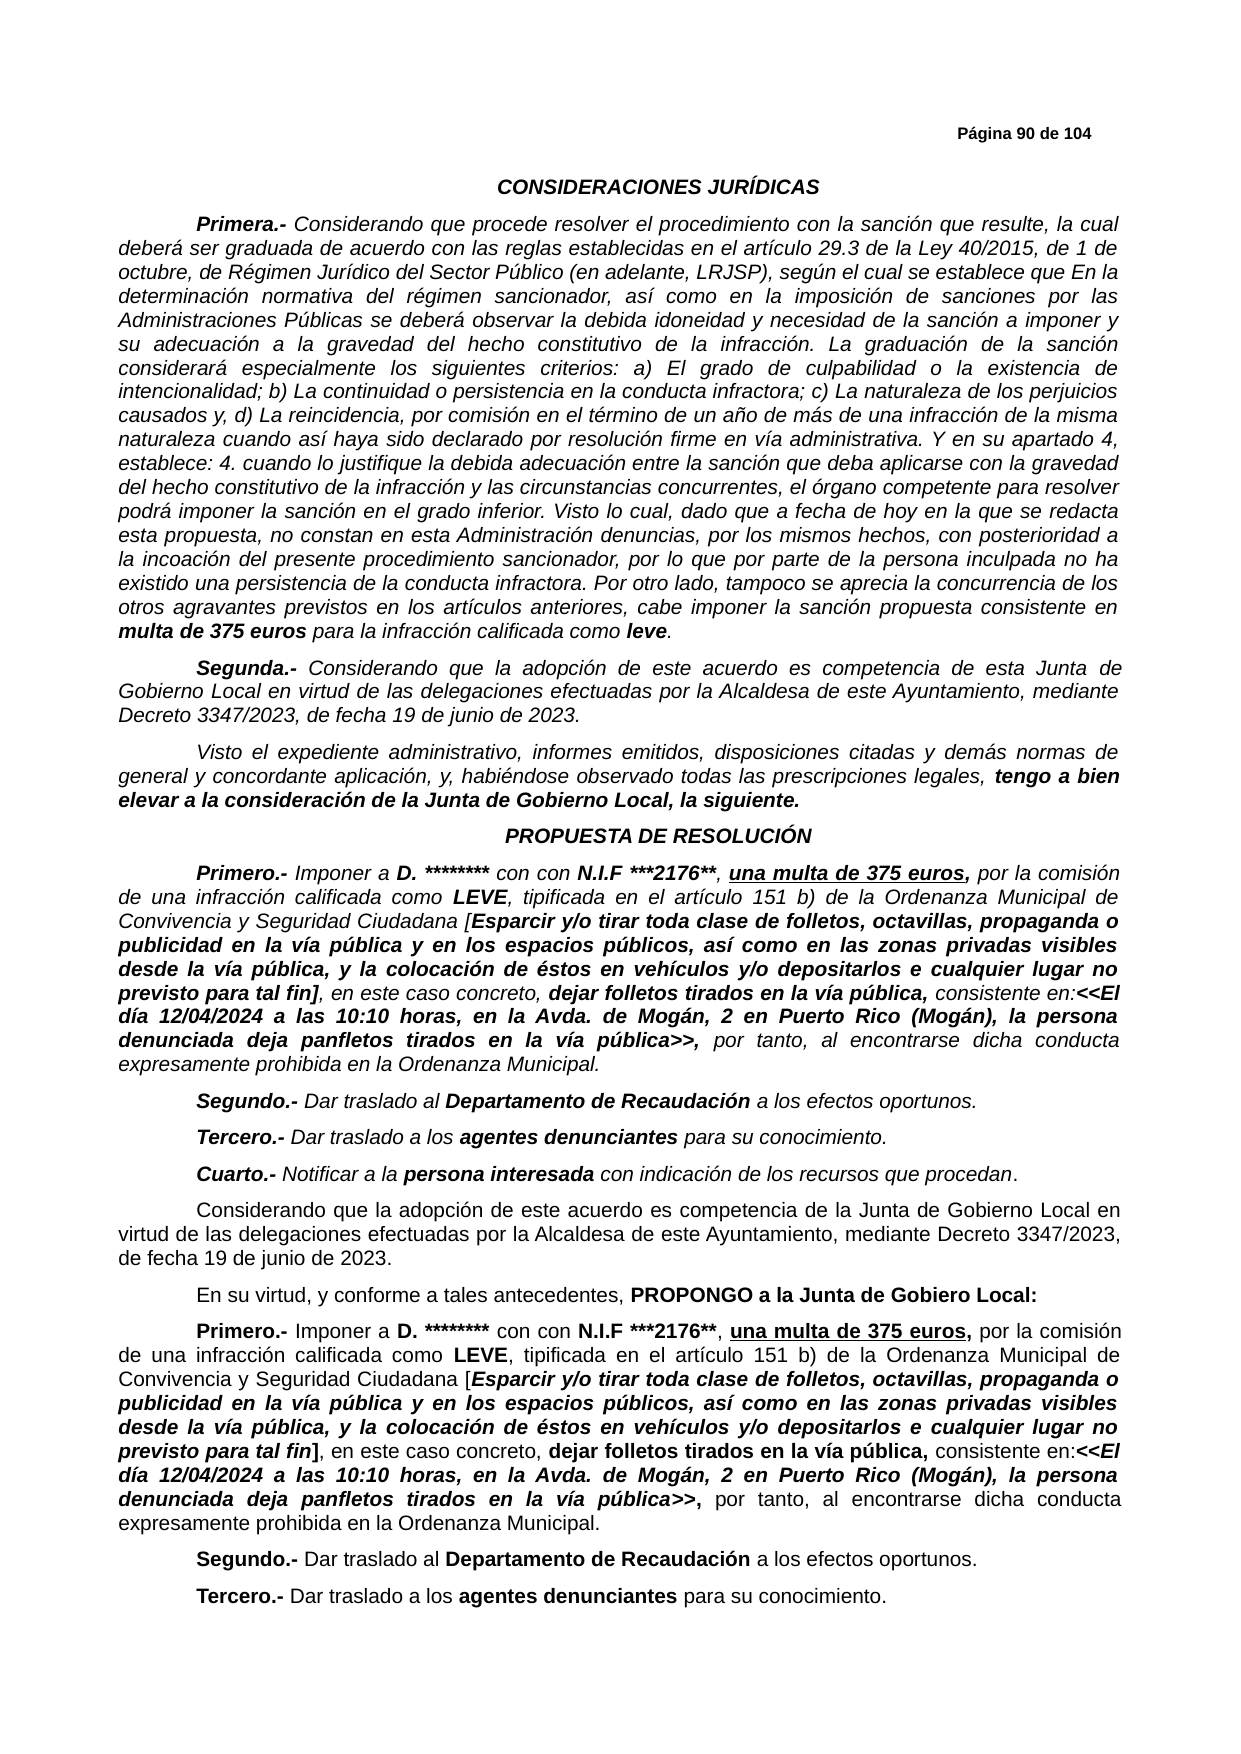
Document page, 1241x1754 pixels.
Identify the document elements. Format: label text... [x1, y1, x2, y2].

text Segundo.- Dar traslado al Departamento de Recaudación a los efectos oportunos. [118, 1089, 1122, 1113]
text Tercero.- Dar traslado a los agentes denunciantes para su conocimiento. [118, 1125, 1122, 1149]
text PROPUESTA DE RESOLUCIÓN [118, 824, 1122, 848]
text Segundo.- Dar traslado al Departamento de Recaudación a los efectos oportunos. [118, 1547, 1122, 1571]
text Tercero.- Dar traslado a los agentes denunciantes para su conocimiento. [118, 1583, 1122, 1607]
text Segunda.- Considerando que la adopción de este acuerdo es competencia de esta Junta de Gobierno Local en virtud de las delegaciones efectuadas por la Alcaldesa de este Ayuntamiento, mediante Decreto 3347/2023, de fecha 19 de junio de 2023. [118, 655, 1122, 727]
text Primera.- Considerando que procede resolver el procedimiento con la sanción que resulte, la cual deberá ser graduada de acuerdo con las reglas establecidas en el artículo 29.3 de la Ley 40/2015, de 1 de octubre, de Régimen Jurídico del Sector Público (en adelante, LRJSP), según el cual se establece que En la determinación normativa del régimen sancionador, así como en la imposición de sanciones por las Administraciones Públicas se deberá observar la debida idoneidad y necesidad de la sanción a imponer y su adecuación a la gravedad del hecho constitutivo de la infracción. La graduación de la sanción considerará especialmente los siguientes criterios: a) El grado de culpabilidad o la existencia de intencionalidad; b) La continuidad o persistencia en la conducta infractora; c) La naturaleza de los perjuicios causados y, d) La reincidencia, por comisión en el término de un año de más de una infracción de la misma naturaleza cuando así haya sido declarado por resolución firme en vía administrativa. Y en su apartado 4, establece: 4. cuando lo justifique la debida adecuación entre la sanción que deba aplicarse con la gravedad del hecho constitutivo de la infracción y las circunstancias concurrentes, el órgano competente para resolver podrá imponer la sanción en el grado inferior. Visto lo cual, dado que a fecha de hoy en la que se redacta esta propuesta, no constan en esta Administración denuncias, por los mismos hechos, con posterioridad a la incoación del presente procedimiento sancionador, por lo que por parte de la persona inculpada no ha existido una persistencia de la conducta infractora. Por otro lado, tampoco se aprecia la concurrencia de los otros agravantes previstos en los artículos anteriores, cabe imponer la sanción propuesta consistente en multa de 375 euros para la infracción calificada como leve. [118, 212, 1122, 643]
text Considerando que la adopción de este acuerdo es competencia de la Junta de Gobierno Local en virtud de las delegaciones efectuadas por la Alcaldesa de este Ayuntamiento, mediante Decreto 3347/2023, de fecha 19 de junio de 2023. [118, 1198, 1122, 1270]
text CONSIDERACIONES JURÍDICAS [118, 175, 1122, 199]
text Cuarto.- Notificar a la persona interesada con indicación de los recursos que procedan. [118, 1162, 1122, 1186]
text En su virtud, y conforme a tales antecedentes, PROPONGO a la Junta de Gobiero Local: [118, 1282, 1122, 1306]
text Visto el expediente administrativo, informes emitidos, disposiciones citadas y demás normas de general y concordante aplicación, y, habiéndose observado todas las prescripciones legales, tengo a bien elevar a la consideración de la Junta de Gobierno Local, la siguiente. [118, 740, 1122, 812]
text Primero.- Imponer a D. ******** con con N.I.F ***2176**, una multa de 375 euros, por la comisión de una infracción calificada como LEVE, tipificada en el artículo 151 b) de la Ordenanza Municipal de Convivencia y Seguridad Ciudadana [Esparcir y/o tirar toda clase de folletos, octavillas, propaganda o publicidad en la vía pública y en los espacios públicos, así como en las zonas privadas visibles desde la vía pública, y la colocación de éstos en vehículos y/o depositarlos e cualquier lugar no previsto para tal fin], en este caso concreto, dejar folletos tirados en la vía pública, consistente en:<<El día 12/04/2024 a las 10:10 horas, en la Avda. de Mogán, 2 en Puerto Rico (Mogán), la persona denunciada deja panfletos tirados en la vía pública>>, por tanto, al encontrarse dicha conducta expresamente prohibida en la Ordenanza Municipal. [118, 861, 1122, 1076]
text Primero.- Imponer a D. ******** con con N.I.F ***2176**, una multa de 375 euros, por la comisión de una infracción calificada como LEVE, tipificada en el artículo 151 b) de la Ordenanza Municipal de Convivencia y Seguridad Ciudadana [Esparcir y/o tirar toda clase de folletos, octavillas, propaganda o publicidad en la vía pública y en los espacios públicos, así como en las zonas privadas visibles desde la vía pública, y la colocación de éstos en vehículos y/o depositarlos e cualquier lugar no previsto para tal fin], en este caso concreto, dejar folletos tirados en la vía pública, consistente en:<<El día 12/04/2024 a las 10:10 horas, en la Avda. de Mogán, 2 en Puerto Rico (Mogán), la persona denunciada deja panfletos tirados en la vía pública>>, por tanto, al encontrarse dicha conducta expresamente prohibida en la Ordenanza Municipal. [118, 1319, 1122, 1534]
